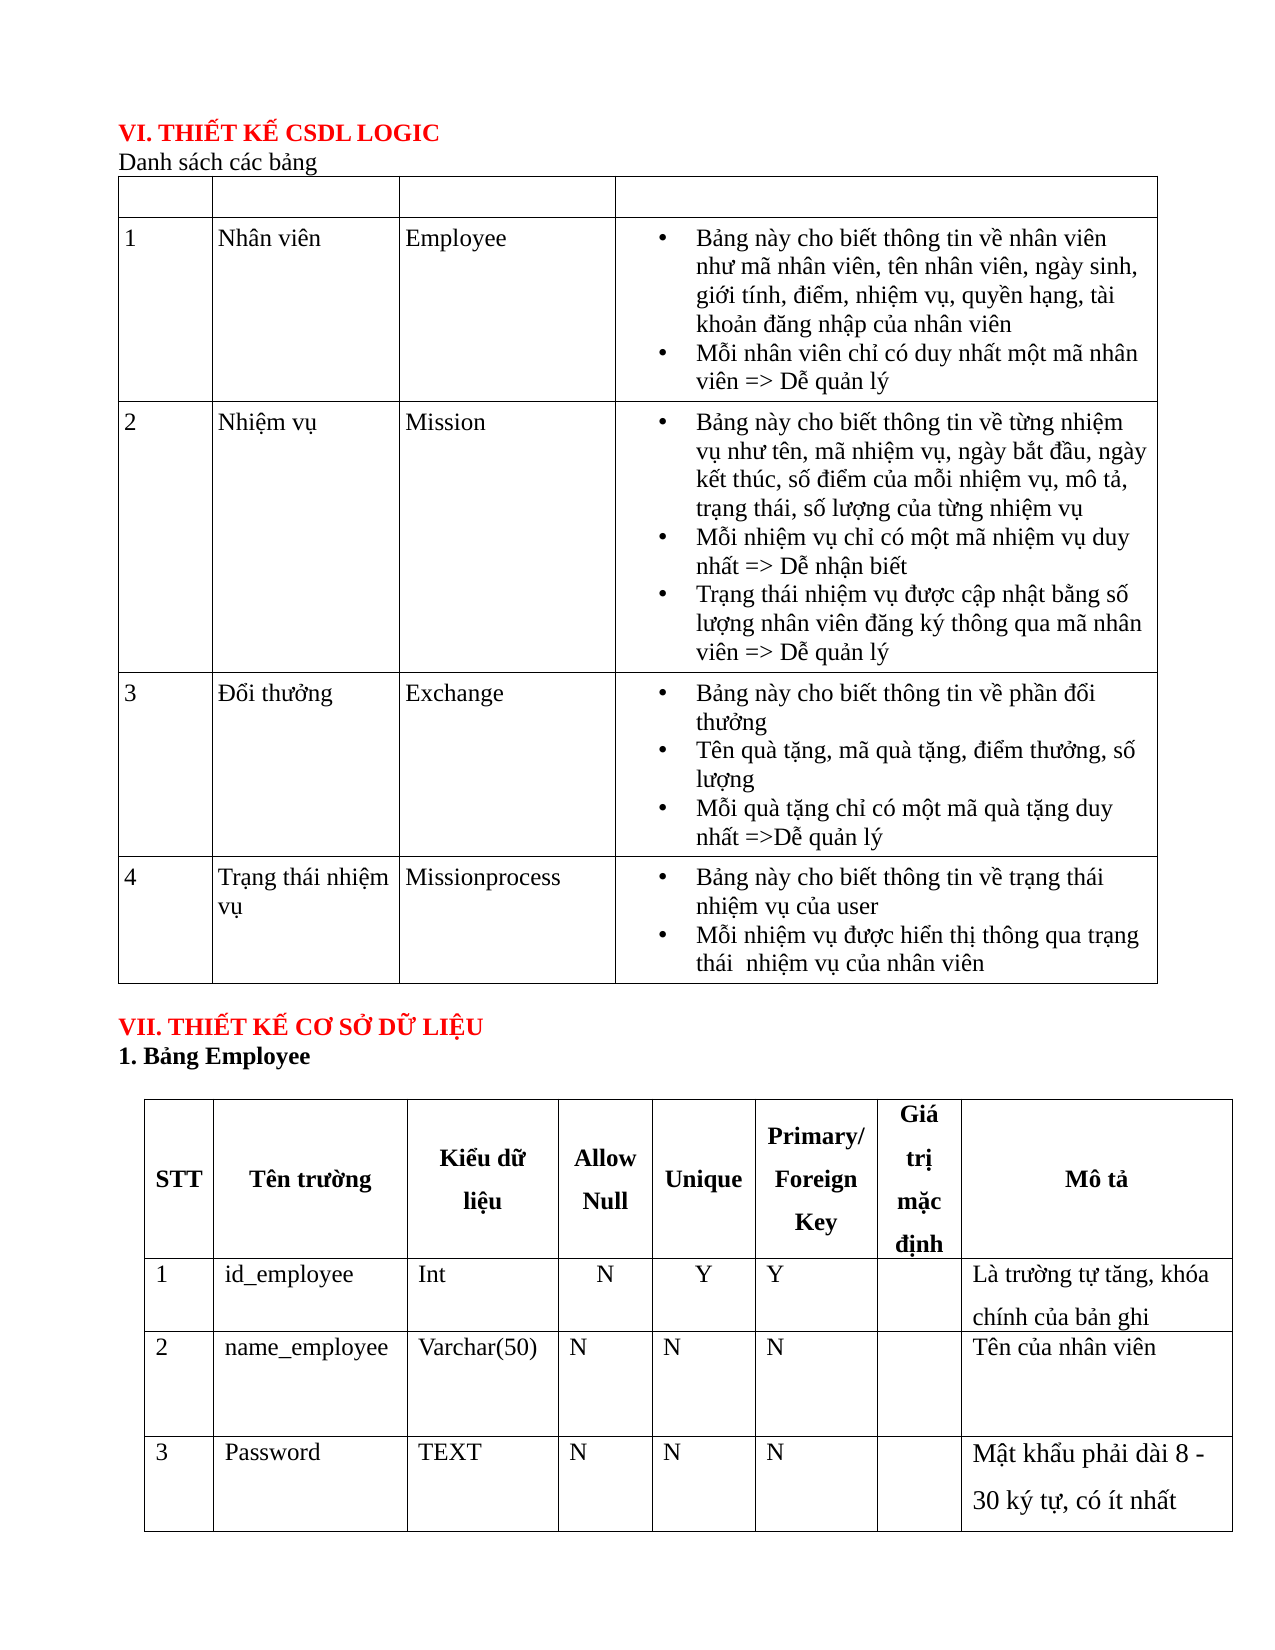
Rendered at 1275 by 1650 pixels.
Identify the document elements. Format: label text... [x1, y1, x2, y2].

table_header [119, 177, 212, 216]
table_header Mô tả [962, 1100, 1232, 1258]
table_cell Password [214, 1437, 407, 1531]
table_cell Bảng này cho biết thông tin về từng nhiệm vụ như tên, mã nhiệm vụ, ngày bắt đầu, ngày kết thúc, số điểm của mỗi nhiệm vụ, mô tả, trạng thái, số lượng của từng nhiệm vụ Mỗi nhiệm vụ chỉ có một mã nhiệm vụ duy nhất => Dễ nhận biết Trạng thái nhiệm vụ được cập nhật bằng số lượng nhân viên đăng ký thông qua mã nhân viên => Dễ quản lý [616, 402, 1157, 672]
table_header [213, 177, 399, 216]
table_cell Missionprocess [400, 857, 615, 983]
table_cell [878, 1437, 961, 1531]
table_cell TEXT [408, 1437, 558, 1531]
table_cell Tên của nhân viên [962, 1332, 1232, 1436]
text 1. Bảng Employee [118, 1041, 1157, 1070]
table_cell N [653, 1332, 755, 1436]
table_cell N [756, 1332, 877, 1436]
table_cell 2 [119, 402, 212, 672]
table_cell Nhân viên [213, 218, 399, 401]
table_header Allow Null [559, 1100, 652, 1258]
text VII. THIẾT KẾ CƠ SỞ DỮ LIỆU [118, 1012, 1157, 1041]
table_cell id_employee [214, 1259, 407, 1331]
table_header Primary/Foreign Key [756, 1100, 877, 1258]
table_cell Varchar(50) [408, 1332, 558, 1436]
table_cell name_employee [214, 1332, 407, 1436]
table_cell 4 [119, 857, 212, 983]
table_header Unique [653, 1100, 755, 1258]
table_cell Employee [400, 218, 615, 401]
table_cell Mật khẩu phải dài 8 - 30 ký tự, có ít nhất [962, 1437, 1232, 1531]
table_cell Mission [400, 402, 615, 672]
table_cell Bảng này cho biết thông tin về trạng thái nhiệm vụ của user Mỗi nhiệm vụ được hiển thị thông qua trạng thái nhiệm vụ của nhân viên [616, 857, 1157, 983]
table_cell [878, 1259, 961, 1331]
table_cell 2 [145, 1332, 213, 1436]
table_cell N [559, 1437, 652, 1531]
table_cell Bảng này cho biết thông tin về phần đổi thưởng Tên quà tặng, mã quà tặng, điểm thưởng, số lượng Mỗi quà tặng chỉ có một mã quà tặng duy nhất =>Dễ quản lý [616, 673, 1157, 856]
table_cell 1 [119, 218, 212, 401]
table_cell 1 [145, 1259, 213, 1331]
table_cell Y [653, 1259, 755, 1331]
table_header [400, 177, 615, 216]
table_cell N [653, 1437, 755, 1531]
table_header Tên trường [214, 1100, 407, 1258]
table_header [616, 177, 1157, 216]
table_cell Bảng này cho biết thông tin về nhân viên như mã nhân viên, tên nhân viên, ngày sinh, giới tính, điểm, nhiệm vụ, quyền hạng, tài khoản đăng nhập của nhân viên Mỗi nhân viên chỉ có duy nhất một mã nhân viên => Dễ quản lý [616, 218, 1157, 401]
table_cell Đổi thưởng [213, 673, 399, 856]
table_cell N [559, 1259, 652, 1331]
table_cell N [756, 1437, 877, 1531]
table_cell Là trường tự tăng, khóa chính của bản ghi [962, 1259, 1232, 1331]
table_cell N [559, 1332, 652, 1436]
text Danh sách các bảng [118, 147, 1157, 176]
table_cell Y [756, 1259, 877, 1331]
table_cell Nhiệm vụ [213, 402, 399, 672]
table_cell Trạng thái nhiệm vụ [213, 857, 399, 983]
table_cell 3 [145, 1437, 213, 1531]
table_header STT [145, 1100, 213, 1258]
table_cell Exchange [400, 673, 615, 856]
table_header Kiểu dữ liệu [408, 1100, 558, 1258]
table_cell [878, 1332, 961, 1436]
table_header Giá trị mặc định [878, 1100, 961, 1258]
text VI. THIẾT KẾ CSDL LOGIC [118, 118, 1157, 147]
table_cell 3 [119, 673, 212, 856]
table_cell Int [408, 1259, 558, 1331]
